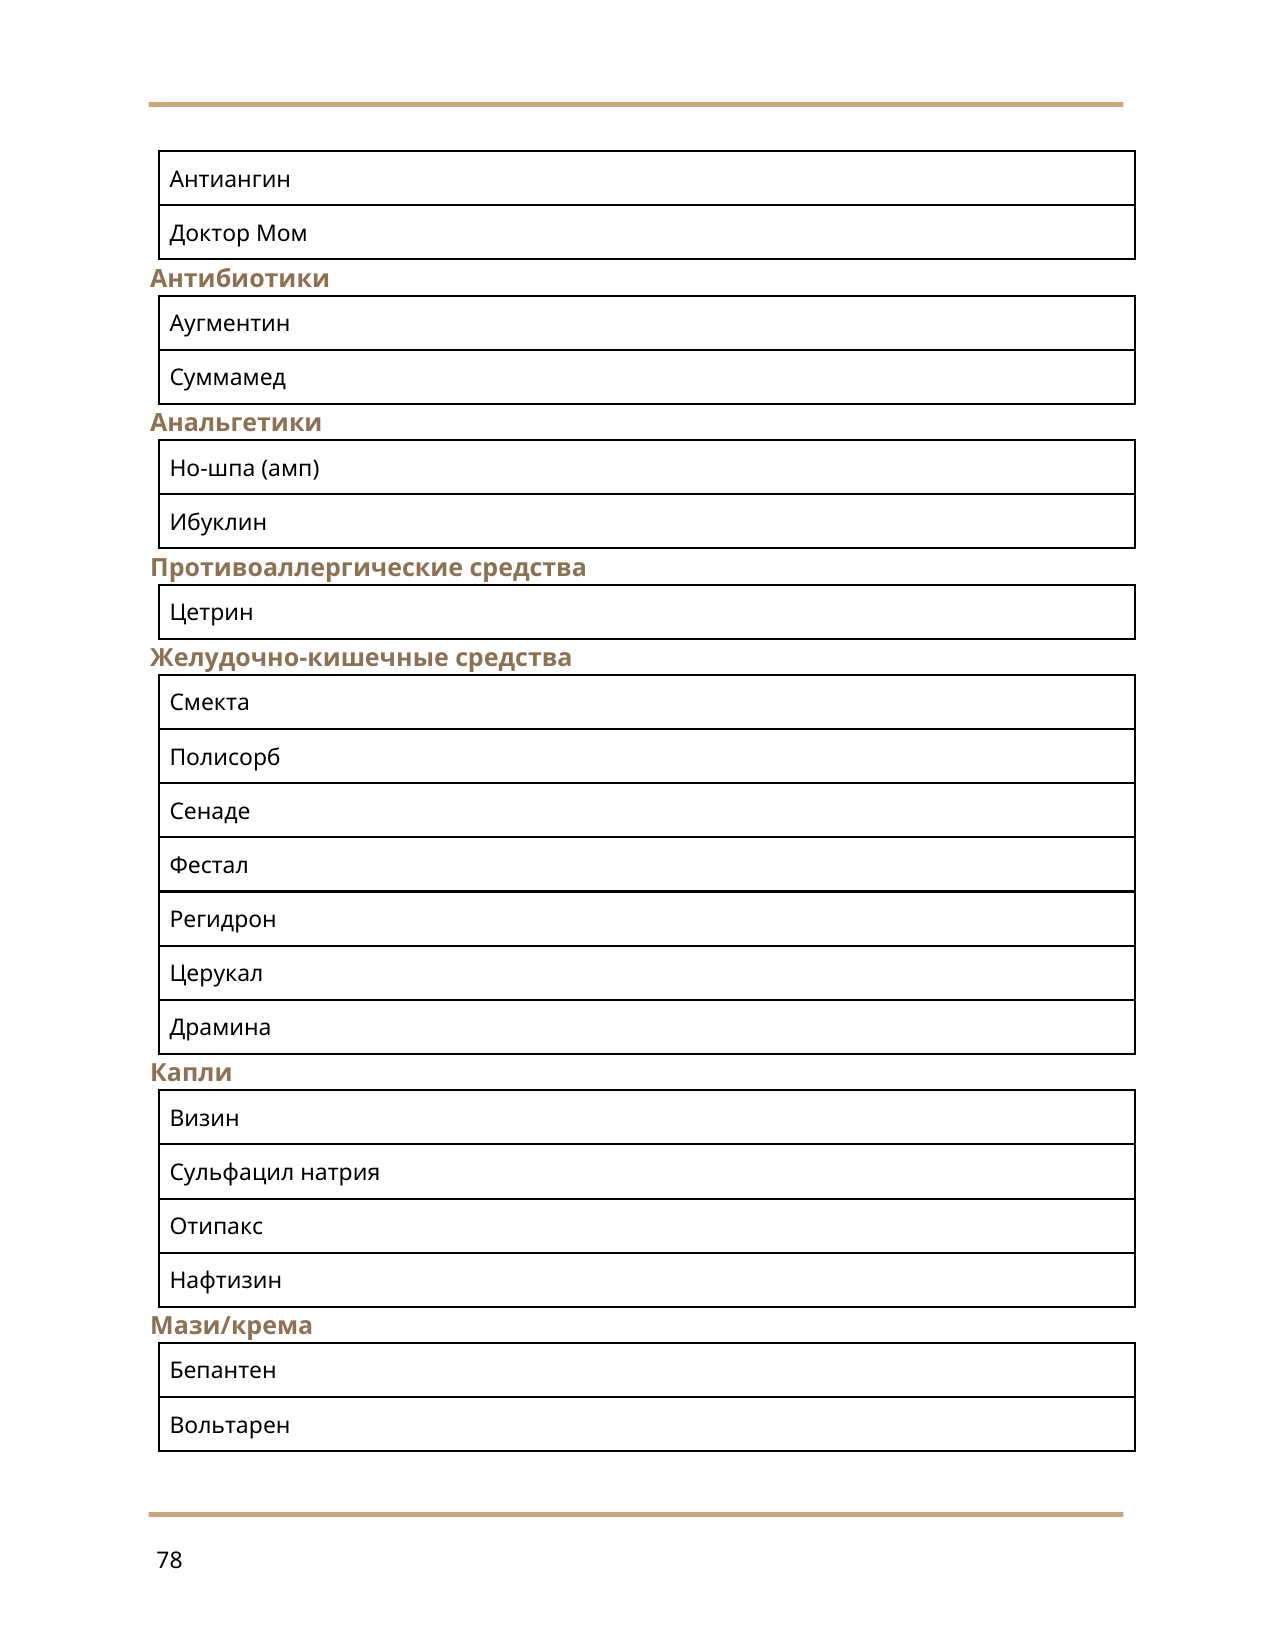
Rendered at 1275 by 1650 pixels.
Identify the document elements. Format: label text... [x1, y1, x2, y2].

table_header Бепантен [160, 1344, 1134, 1396]
subtitle Мази/крема [150, 1308, 1125, 1342]
table_cell Сенаде [160, 784, 1134, 836]
table_cell Суммамед [160, 351, 1134, 403]
table_cell Отипакс [160, 1200, 1134, 1252]
subtitle Антибиотики [150, 260, 1125, 294]
picture [148, 102, 1124, 107]
table_cell Церукал [160, 947, 1134, 999]
subtitle Анальгетики [150, 405, 1125, 439]
subtitle Капли [150, 1055, 1125, 1089]
table_header Аугментин [160, 297, 1134, 349]
picture [148, 1512, 1124, 1517]
table_header Визин [160, 1091, 1134, 1143]
table_cell Фестал [160, 838, 1134, 890]
table_cell Ибуклин [160, 495, 1134, 547]
table_cell Регидрон [160, 893, 1134, 944]
table_header Цетрин [160, 586, 1134, 638]
subtitle Желудочно-кишечные средства [150, 640, 1125, 674]
table_cell Полисорб [160, 730, 1134, 782]
table_cell Драмина [160, 1001, 1134, 1053]
table_header Антиангин [160, 152, 1134, 204]
table_cell Вольтарен [160, 1398, 1134, 1450]
table_header Но-шпа (амп) [160, 441, 1134, 493]
table_cell Сульфацил натрия [160, 1145, 1134, 1197]
table_header Смекта [160, 676, 1134, 728]
subtitle Противоаллергические средства [150, 549, 1125, 583]
table_cell Доктор Мом [160, 206, 1134, 258]
table_cell Нафтизин [160, 1254, 1134, 1306]
